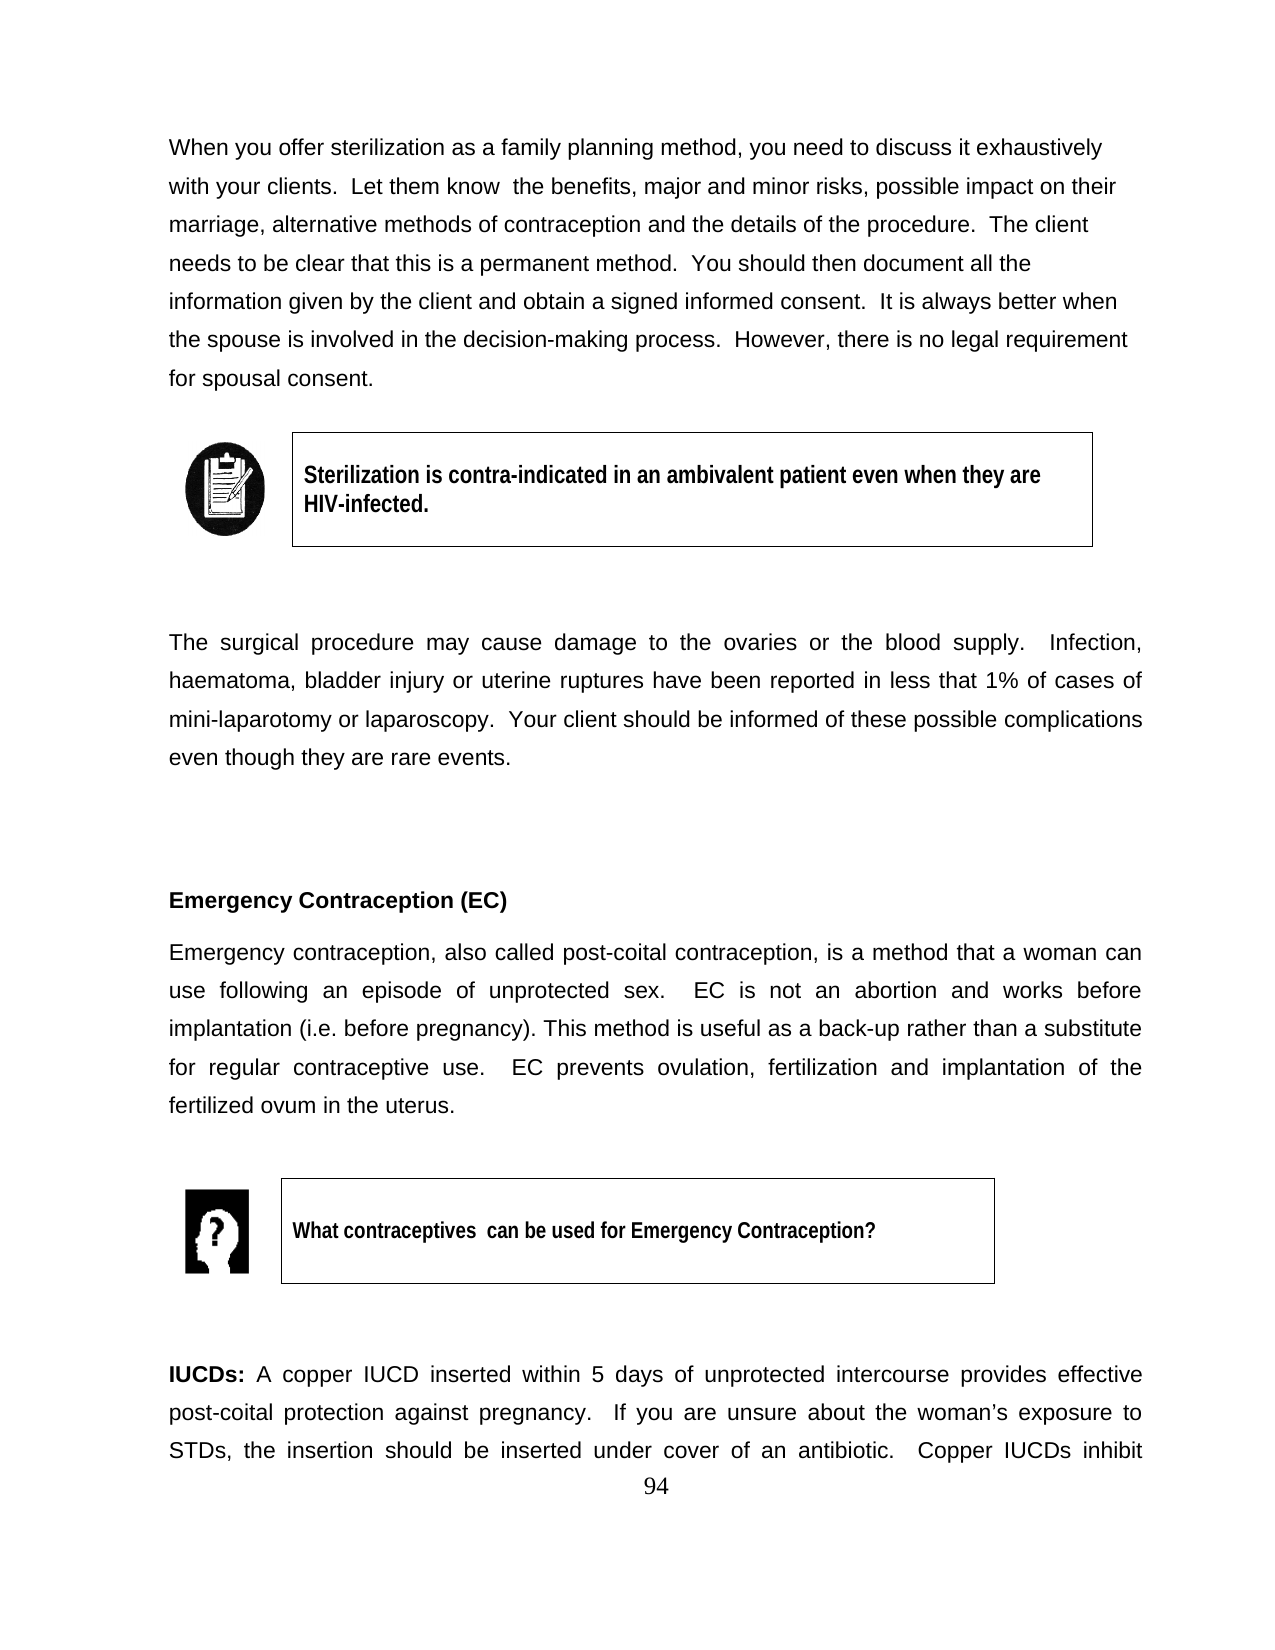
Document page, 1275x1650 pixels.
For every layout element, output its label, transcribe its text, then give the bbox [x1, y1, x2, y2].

text When you offer sterilization as a family planning method, you need to discuss it exhaustively with your clients. Let them know the benefits, major and minor risks, possible impact on their marriage, alternative methods of contraception and the details of the procedure. The client needs to be clear that this is a permanent method. You should then document all the information given by the client and obtain a signed informed consent. It is always better when the spouse is involved in the decision-making process. However, there is no legal requirement for spousal consent. [169, 135, 1144, 391]
table_header Sterilization is contra-indicated in an ambivalent patient even when they are HIV-infected. [293, 433, 1092, 546]
text Emergency Contraception (EC) [169, 888, 1144, 914]
text IUCDs: A copper IUCD inserted within 5 days of unprotected intercourse provides effective post-coital protection against pregnancy. If you are unsure about the woman’s exposure to STDs, the insertion should be inserted under cover of an antibiotic. Copper IUCDs inhibit [169, 1361, 1144, 1464]
table_header [158, 1178, 281, 1283]
table_header [158, 432, 292, 546]
text The surgical procedure may cause damage to the ovaries or the blood supply. Infection, haematoma, bladder injury or uterine ruptures have been reported in less that 1% of cases of mini-laparotomy or laparoscopy. Your client should be informed of these possible complications even though they are rare events. [169, 630, 1144, 771]
table_header What contraceptives can be used for Emergency Contraception? [282, 1179, 994, 1283]
picture [185, 441, 265, 536]
text Emergency contraception, also called post-coital contraception, is a method that a woman can use following an episode of unprotected sex. EC is not an abortion and works before implantation (i.e. before pregnancy). This method is useful as a back-up rather than a substitute for regular contraceptive use. EC prevents ovulation, fertilization and implantation of the fertilized ovum in the uterus. [169, 939, 1144, 1119]
picture [185, 1187, 251, 1275]
